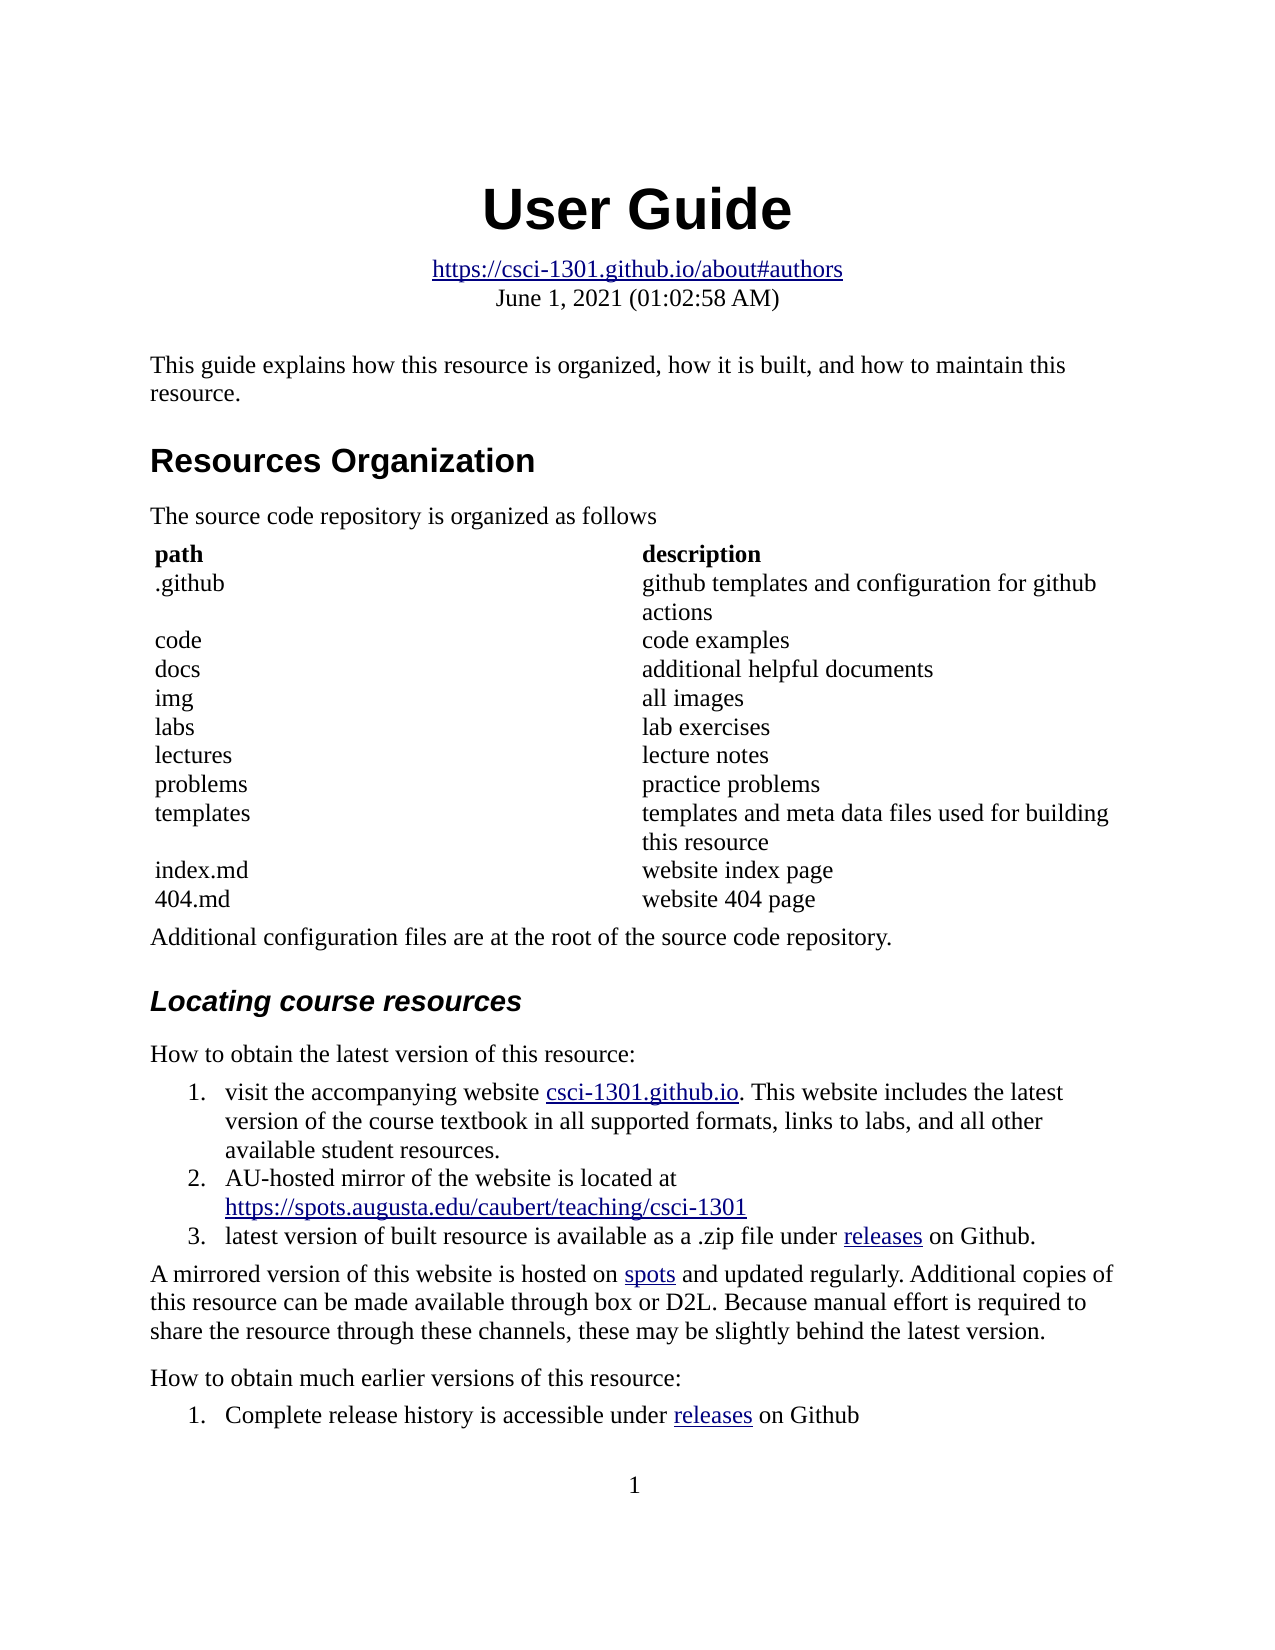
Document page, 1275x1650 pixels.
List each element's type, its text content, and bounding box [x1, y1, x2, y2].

table_cell 404.md [150, 884, 637, 913]
table_cell website 404 page [638, 884, 1125, 913]
list Complete release history is accessible under releases on Github [187, 1401, 1125, 1429]
table_cell templates [150, 798, 637, 855]
table_header description [638, 539, 1125, 568]
table_cell problems [150, 769, 637, 798]
subtitle Resources Organization [150, 441, 1125, 480]
table_cell practice problems [638, 769, 1125, 798]
table_cell all images [638, 683, 1125, 712]
text Additional configuration files are at the root of the source code repository. [150, 922, 1125, 951]
table_cell index.md [150, 855, 637, 884]
text June 1, 2021 (01:02:58 AM) [150, 283, 1125, 312]
list visit the accompanying website csci-1301.github.io. This website includes the latest version of the course textbook in all supported formats, links to labs, and all other available student resources. [187, 1077, 1125, 1163]
list latest version of built resource is available as a .zip file under releases on Github. [187, 1221, 1125, 1250]
text This guide explains how this resource is organized, how it is built, and how to maintain this resource. [150, 350, 1125, 407]
text The source code repository is organized as follows [150, 501, 1125, 530]
text How to obtain the latest version of this resource: [150, 1039, 1125, 1068]
table_cell lectures [150, 740, 637, 769]
table_cell website index page [638, 855, 1125, 884]
table_cell code [150, 625, 637, 654]
table_cell templates and meta data files used for building this resource [638, 798, 1125, 855]
text A mirrored version of this website is hosted on spots and updated regularly. Additional copies of this resource can be made available through box or D2L. Because manual effort is required to share the resource through these channels, these may be slightly behind the latest version. [150, 1259, 1125, 1345]
table_cell github templates and configuration for github actions [638, 568, 1125, 625]
table_cell docs [150, 654, 637, 683]
text How to obtain much earlier versions of this resource: [150, 1363, 1125, 1392]
text https://csci-1301.github.io/about#authors [150, 254, 1125, 283]
list AU-hosted mirror of the website is located at https://spots.augusta.edu/caubert/teaching/csci-1301 [187, 1163, 1125, 1221]
table_cell .github [150, 568, 637, 625]
table_cell labs [150, 712, 637, 740]
table_header path [150, 539, 637, 568]
table_cell lecture notes [638, 740, 1125, 769]
table_cell code examples [638, 625, 1125, 654]
subtitle Locating course resources [150, 984, 1125, 1018]
table_cell lab exercises [638, 712, 1125, 740]
title User Guide [150, 175, 1125, 242]
table_cell img [150, 683, 637, 712]
table_cell additional helpful documents [638, 654, 1125, 683]
